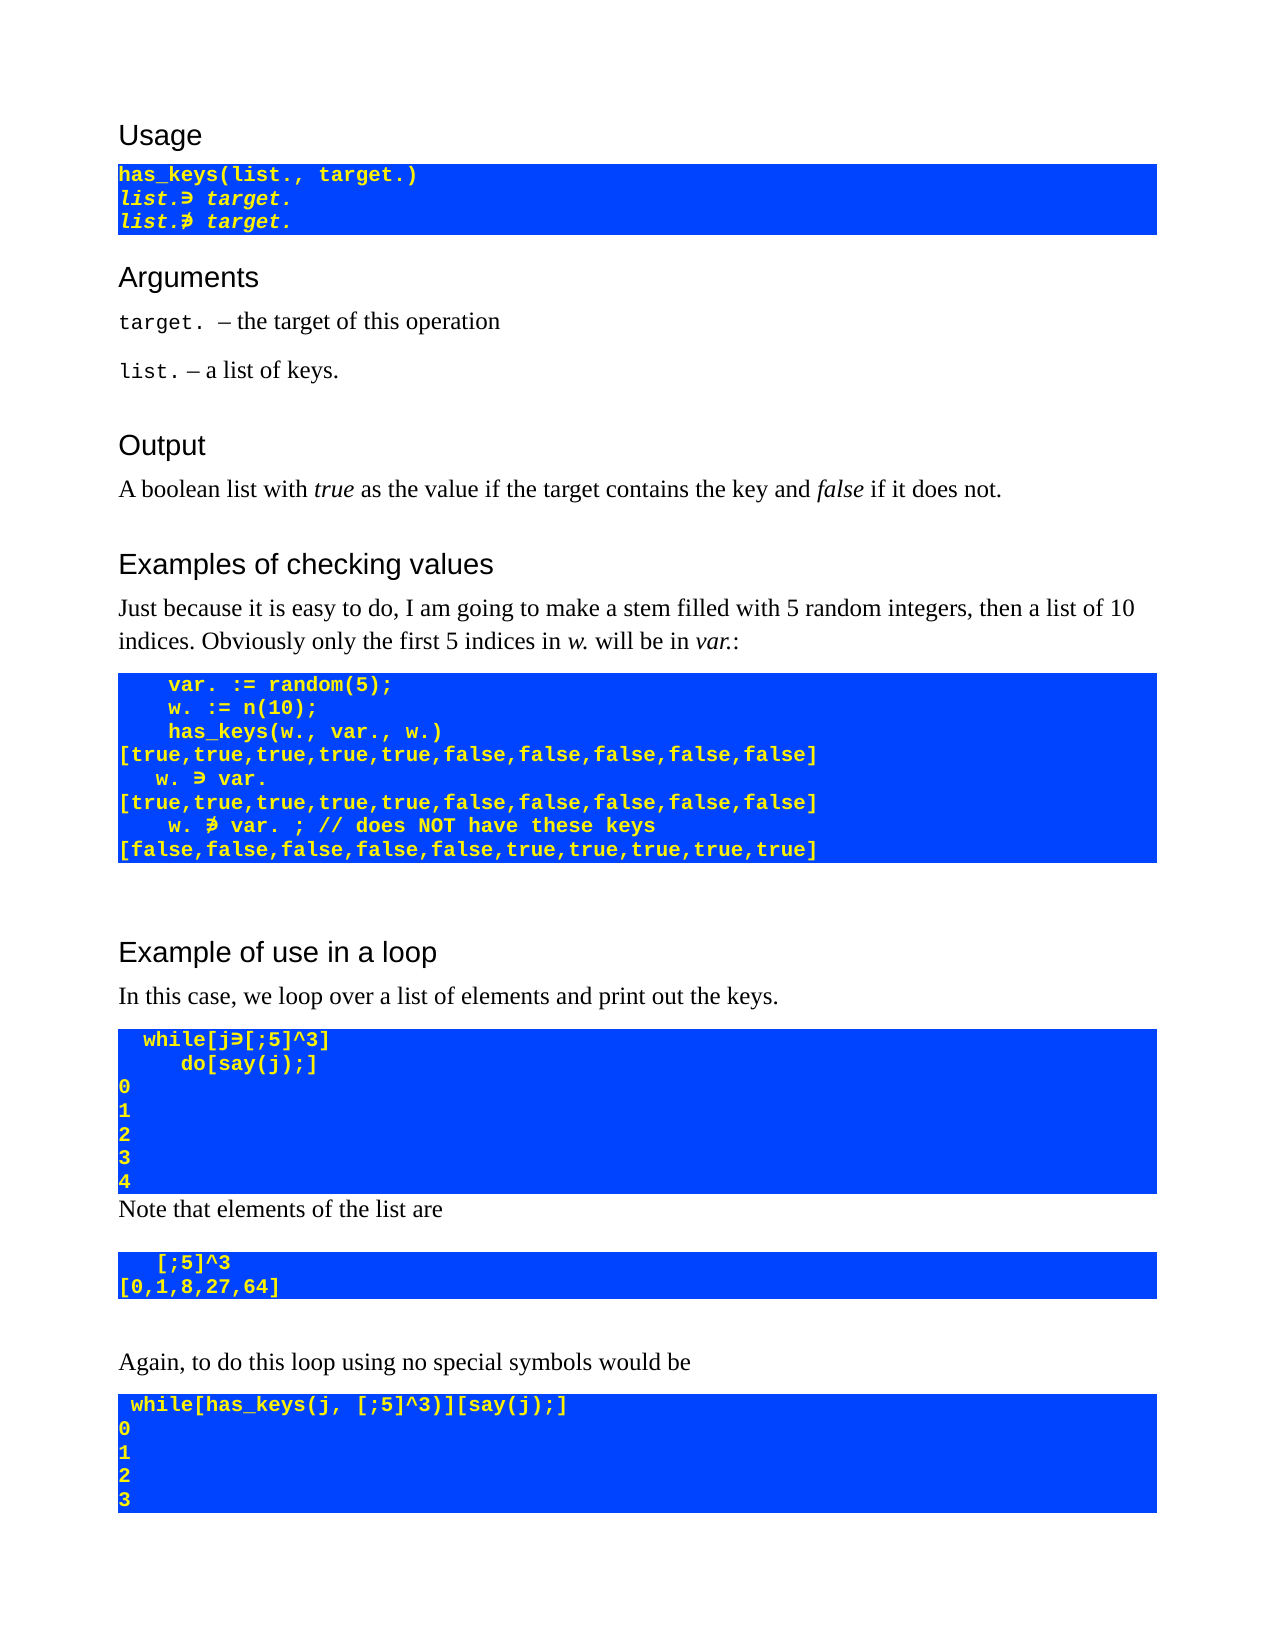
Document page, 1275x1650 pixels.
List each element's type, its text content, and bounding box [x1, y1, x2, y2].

text A boolean list with true as the value if the target contains the key and false if it does not. [118, 474, 1157, 503]
text list.∌ target. [118, 211, 1157, 235]
text In this case, we loop over a list of elements and print out the keys. [118, 981, 1157, 1010]
subtitle Output [118, 428, 1157, 462]
text has_keys(list., target.) [118, 164, 1157, 188]
text target. – the target of this operation [118, 306, 1157, 336]
text Note that elements of the list are [118, 1194, 1157, 1223]
text while[has_keys(j, [;5]^3)][say(j);] 0 [118, 1394, 1157, 1442]
text list. – a list of keys. [118, 355, 1157, 384]
text do[say(j);] 0 [118, 1053, 1157, 1100]
subtitle Usage [118, 118, 1157, 152]
text w. ∌ var. ; // does NOT have these keys [118, 815, 1157, 839]
text while[j∋[;5]^3] [118, 1029, 1157, 1053]
text list.∋ target. [118, 188, 1157, 211]
text [0,1,8,27,64] [118, 1276, 1157, 1299]
text [true,true,true,true,true,false,false,false,false,false] [118, 744, 1157, 768]
text 4 [118, 1171, 1157, 1194]
text 1 [118, 1100, 1157, 1123]
subtitle Examples of checking values [118, 547, 1157, 580]
text [false,false,false,false,false,true,true,true,true,true] [118, 839, 1157, 863]
text w. ∋ var. [118, 768, 1157, 792]
subtitle Example of use in a loop [118, 935, 1157, 969]
text [true,true,true,true,true,false,false,false,false,false] [118, 792, 1157, 815]
text 2 [118, 1123, 1157, 1147]
text 1 [118, 1442, 1157, 1465]
text has_keys(w., var., w.) [118, 721, 1157, 744]
text Again, to do this loop using no special symbols would be [118, 1347, 1157, 1376]
text Just because it is easy to do, I am going to make a stem filled with 5 random integers, then a list of 10 indices. Obviously only the first 5 indices in w. will be in var.: [118, 593, 1157, 655]
text [;5]^3 [118, 1252, 1157, 1276]
text 2 [118, 1465, 1157, 1489]
text 3 [118, 1489, 1157, 1513]
subtitle Arguments [118, 260, 1157, 294]
text w. := n(10); [118, 697, 1157, 721]
text var. := random(5); [118, 673, 1157, 697]
text 3 [118, 1147, 1157, 1171]
